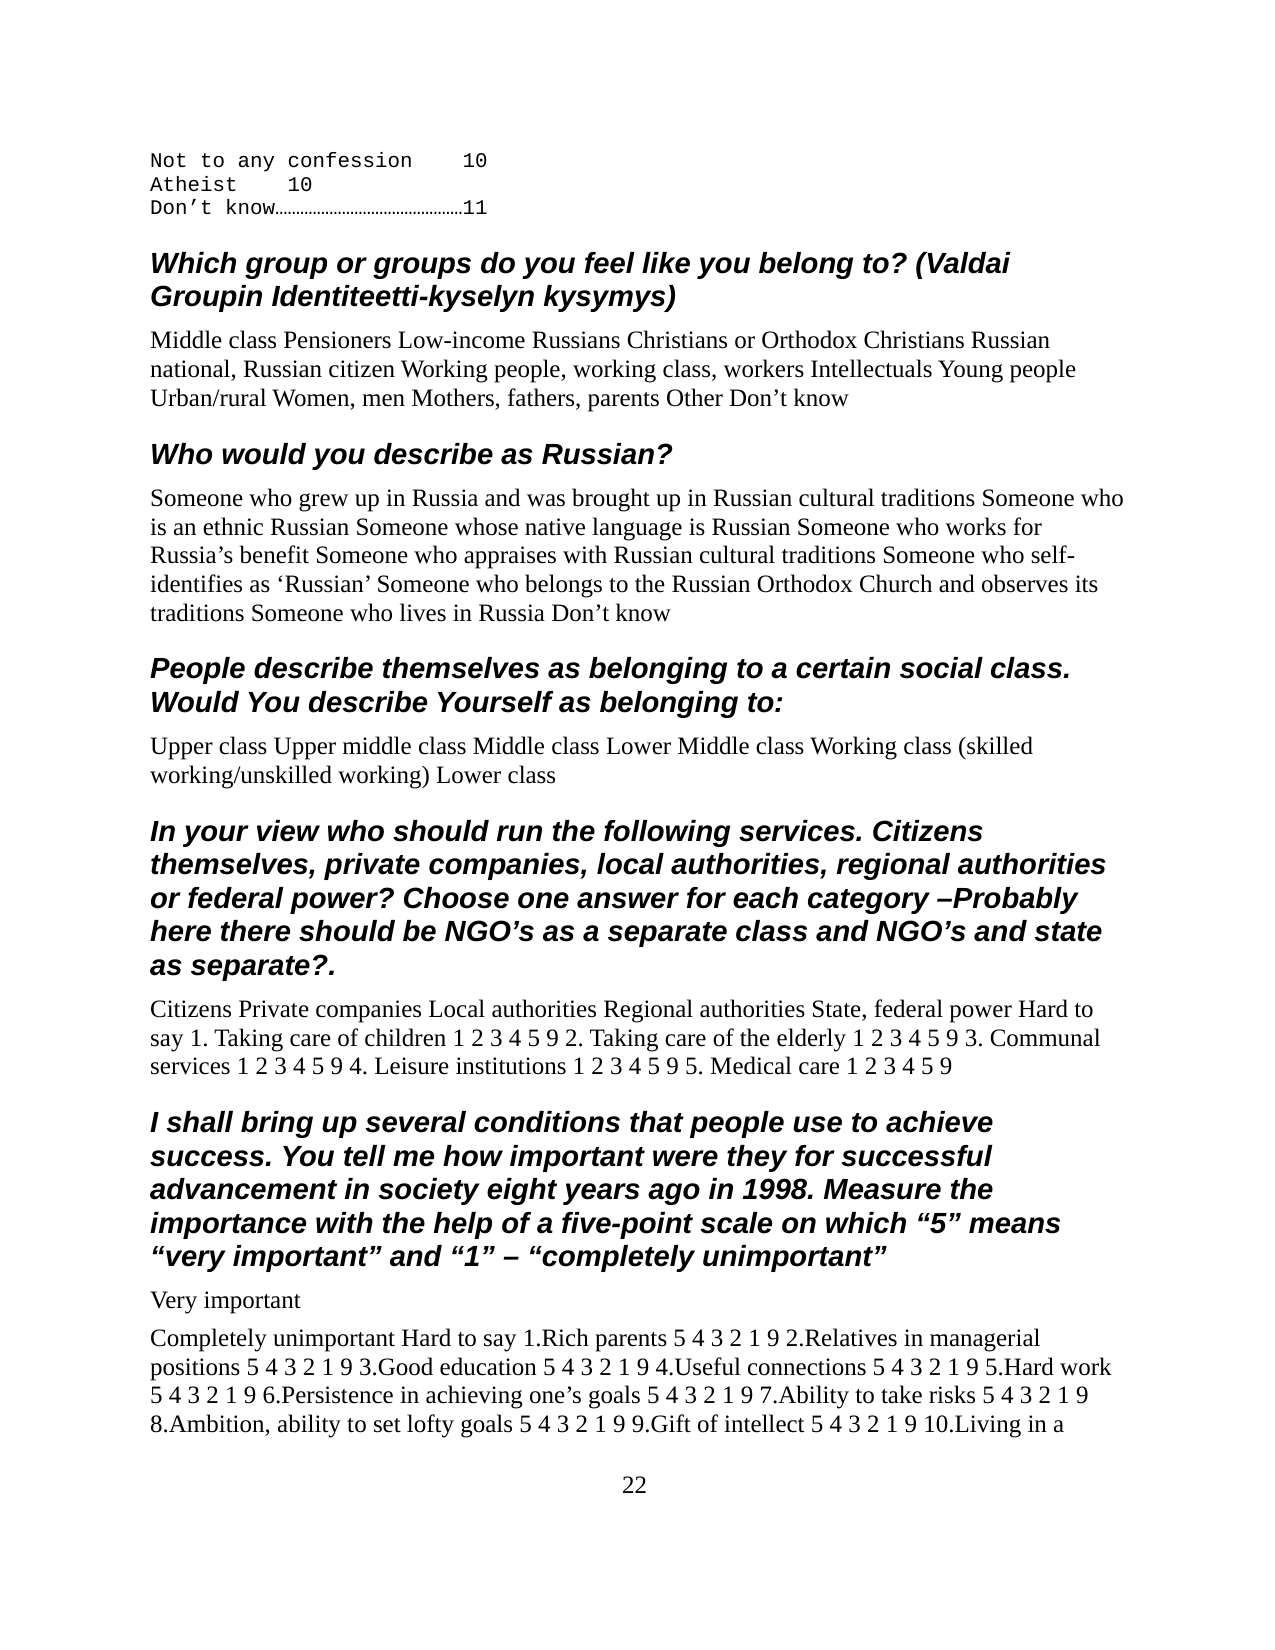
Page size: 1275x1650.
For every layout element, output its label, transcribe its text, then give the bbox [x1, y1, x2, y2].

subtitle In your view who should run the following services. Citizens themselves, private companies, local authorities, regional authorities or federal power? Choose one answer for each category –Probably here there should be NGO’s as a separate class and NGO’s and state as separate?. [150, 814, 1125, 981]
text Citizens Private companies Local authorities Regional authorities State, federal power Hard to say 1. Taking care of children 1 2 3 4 5 9 2. Taking care of the elderly 1 2 3 4 5 9 3. Communal services 1 2 3 4 5 9 4. Leisure institutions 1 2 3 4 5 9 5. Medical care 1 2 3 4 5 9 [150, 994, 1125, 1080]
subtitle I shall bring up several conditions that people use to achieve success. You tell me how important were they for successful advancement in society eight years ago in 1998. Measure the importance with the help of a five-point scale on which “5” means “very important” and “1” – “completely unimportant” [150, 1105, 1125, 1273]
text Don’t know………………………………………11 [150, 197, 1125, 221]
text Very important [150, 1285, 1125, 1314]
text Atheist 10 [150, 174, 1125, 197]
text Not to any confession 10 [150, 150, 1125, 174]
text Completely unimportant Hard to say 1.Rich parents 5 4 3 2 1 9 2.Relatives in managerial positions 5 4 3 2 1 9 3.Good education 5 4 3 2 1 9 4.Useful connections 5 4 3 2 1 9 5.Hard work 5 4 3 2 1 9 6.Persistence in achieving one’s goals 5 4 3 2 1 9 7.Ability to take risks 5 4 3 2 1 9 8.Ambition, ability to set lofty goals 5 4 3 2 1 9 9.Gift of intellect 5 4 3 2 1 9 10.Living in a [150, 1323, 1125, 1438]
text Middle class Pensioners Low-income Russians Christians or Orthodox Christians Russian national, Russian citizen Working people, working class, workers Intellectuals Young people Urban/rural Women, men Mothers, fathers, parents Other Don’t know [150, 326, 1125, 412]
subtitle Which group or groups do you feel like you belong to? (Valdai Groupin Identiteetti-kyselyn kysymys) [150, 246, 1125, 313]
text Upper class Upper middle class Middle class Lower Middle class Working class (skilled working/unskilled working) Lower class [150, 731, 1125, 789]
subtitle People describe themselves as belonging to a certain social class. Would You describe Yourself as belonging to: [150, 652, 1125, 719]
text Someone who grew up in Russia and was brought up in Russian cultural traditions Someone who is an ethnic Russian Someone whose native language is Russian Someone who works for Russia’s benefit Someone who appraises with Russian cultural traditions Someone who self-identifies as ‘Russian’ Someone who belongs to the Russian Orthodox Church and observes its traditions Someone who lives in Russia Don’t know [150, 483, 1125, 627]
subtitle Who would you describe as Russian? [150, 437, 1125, 470]
